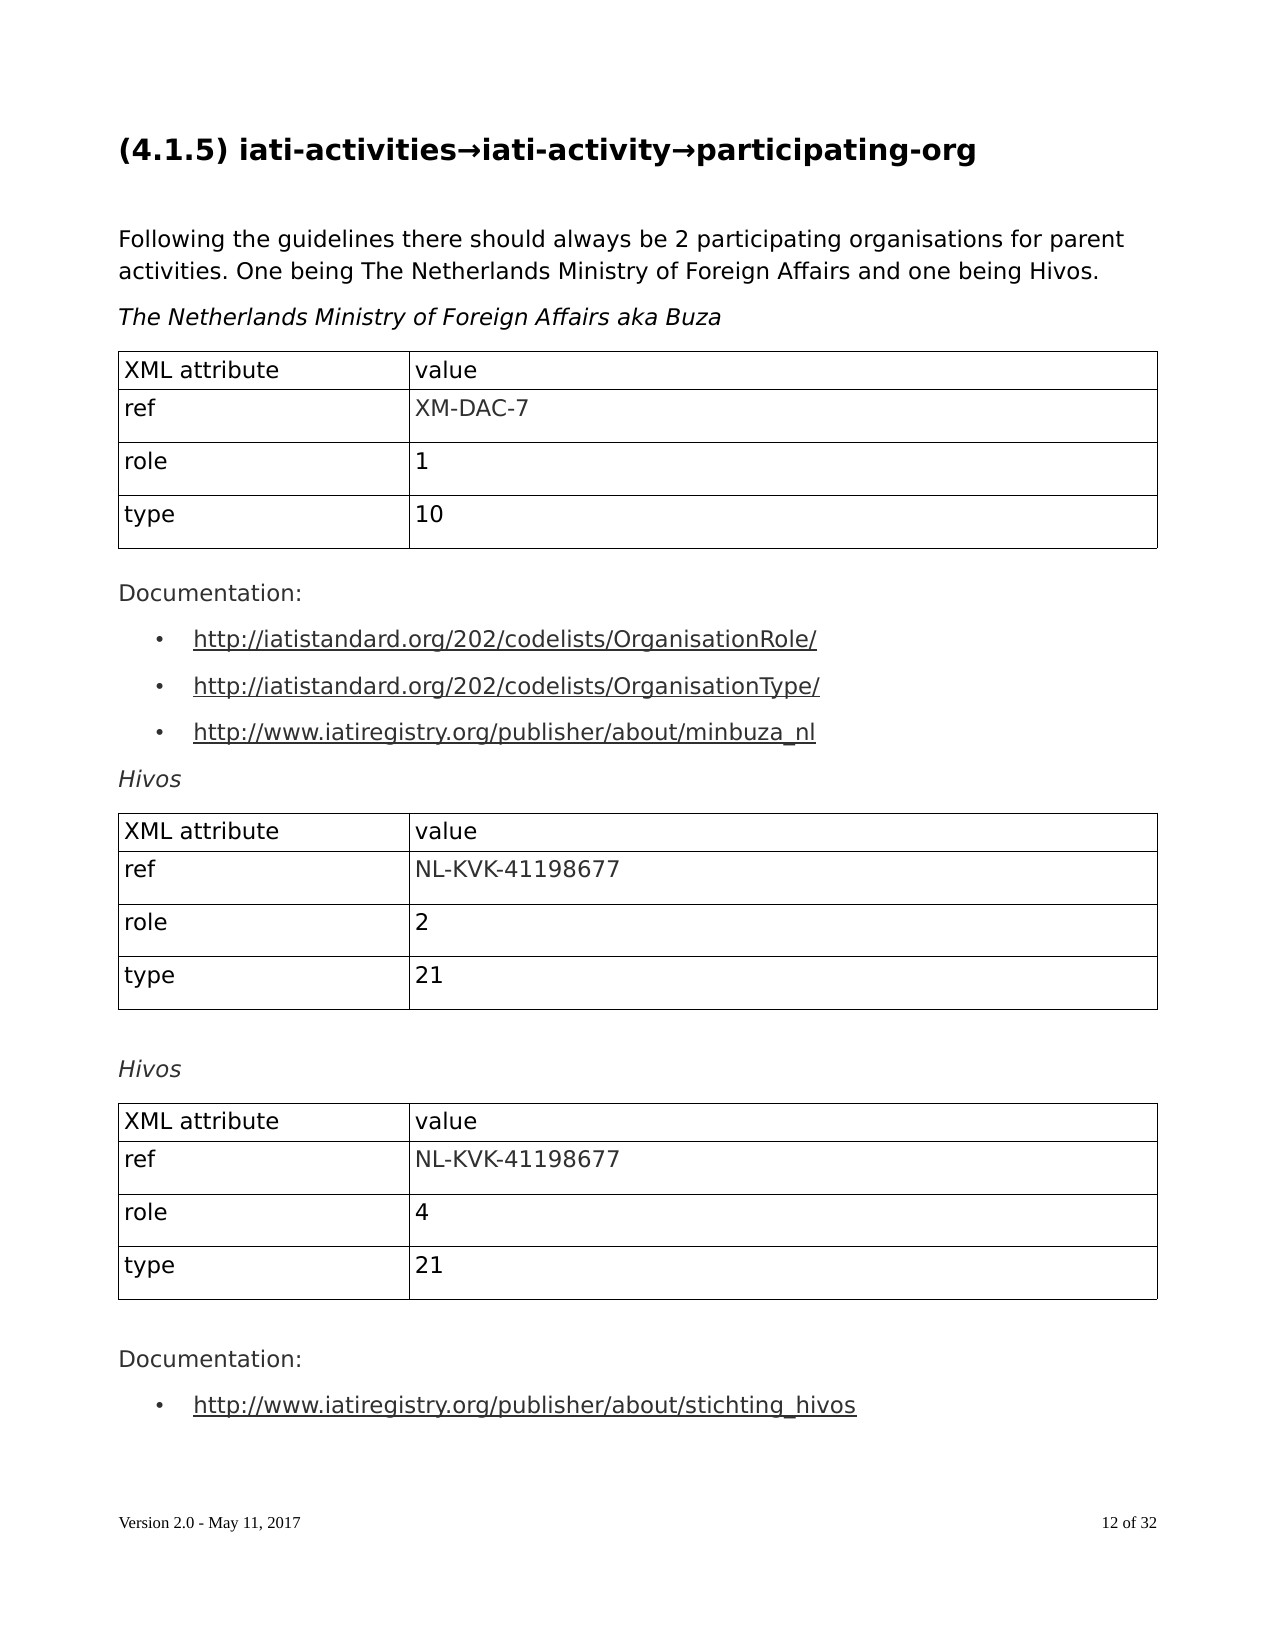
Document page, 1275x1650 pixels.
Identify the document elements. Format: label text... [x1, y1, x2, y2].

list http://iatistandard.org/202/codelists/OrganisationType/ [156, 673, 1157, 699]
table_header value [410, 1104, 1157, 1141]
table_cell ref [119, 852, 409, 904]
table_cell 21 [410, 957, 1157, 1009]
text Following the guidelines there should always be 2 participating organisations for parent activities. One being The Netherlands Ministry of Foreign Affairs and one being Hivos. [118, 226, 1157, 284]
table_cell NL-KVK-41198677 [410, 1142, 1157, 1193]
text Documentation: [118, 549, 1157, 606]
table_header XML attribute [119, 352, 409, 389]
table_cell 1 [410, 443, 1157, 495]
table_cell XM-DAC-7 [410, 390, 1157, 442]
table_cell role [119, 443, 409, 495]
text The Netherlands Ministry of Foreign Affairs aka Buza [118, 304, 1157, 331]
table_cell type [119, 957, 409, 1009]
table_cell type [119, 496, 409, 548]
table_cell ref [119, 1142, 409, 1193]
table_header value [410, 814, 1157, 851]
table_cell ref [119, 390, 409, 442]
list http://iatistandard.org/202/codelists/OrganisationRole/ [156, 626, 1157, 653]
table_header XML attribute [119, 814, 409, 851]
text Documentation: [118, 1346, 1157, 1372]
text Hivos [118, 766, 1157, 793]
table_cell NL-KVK-41198677 [410, 852, 1157, 904]
table_header XML attribute [119, 1104, 409, 1141]
table_cell type [119, 1247, 409, 1299]
list http://www.iatiregistry.org/publisher/about/minbuza_nl [156, 719, 1157, 746]
text Hivos [118, 1056, 1157, 1083]
table_cell 4 [410, 1195, 1157, 1246]
table_cell 2 [410, 905, 1157, 956]
table_header value [410, 352, 1157, 389]
table_cell 10 [410, 496, 1157, 548]
list http://www.iatiregistry.org/publisher/about/stichting_hivos [156, 1392, 1157, 1419]
table_cell role [119, 905, 409, 956]
table_cell 21 [410, 1247, 1157, 1299]
table_cell role [119, 1195, 409, 1246]
subtitle (4.1.5) iati-activities→iati-activity→participating-org [118, 133, 1157, 167]
